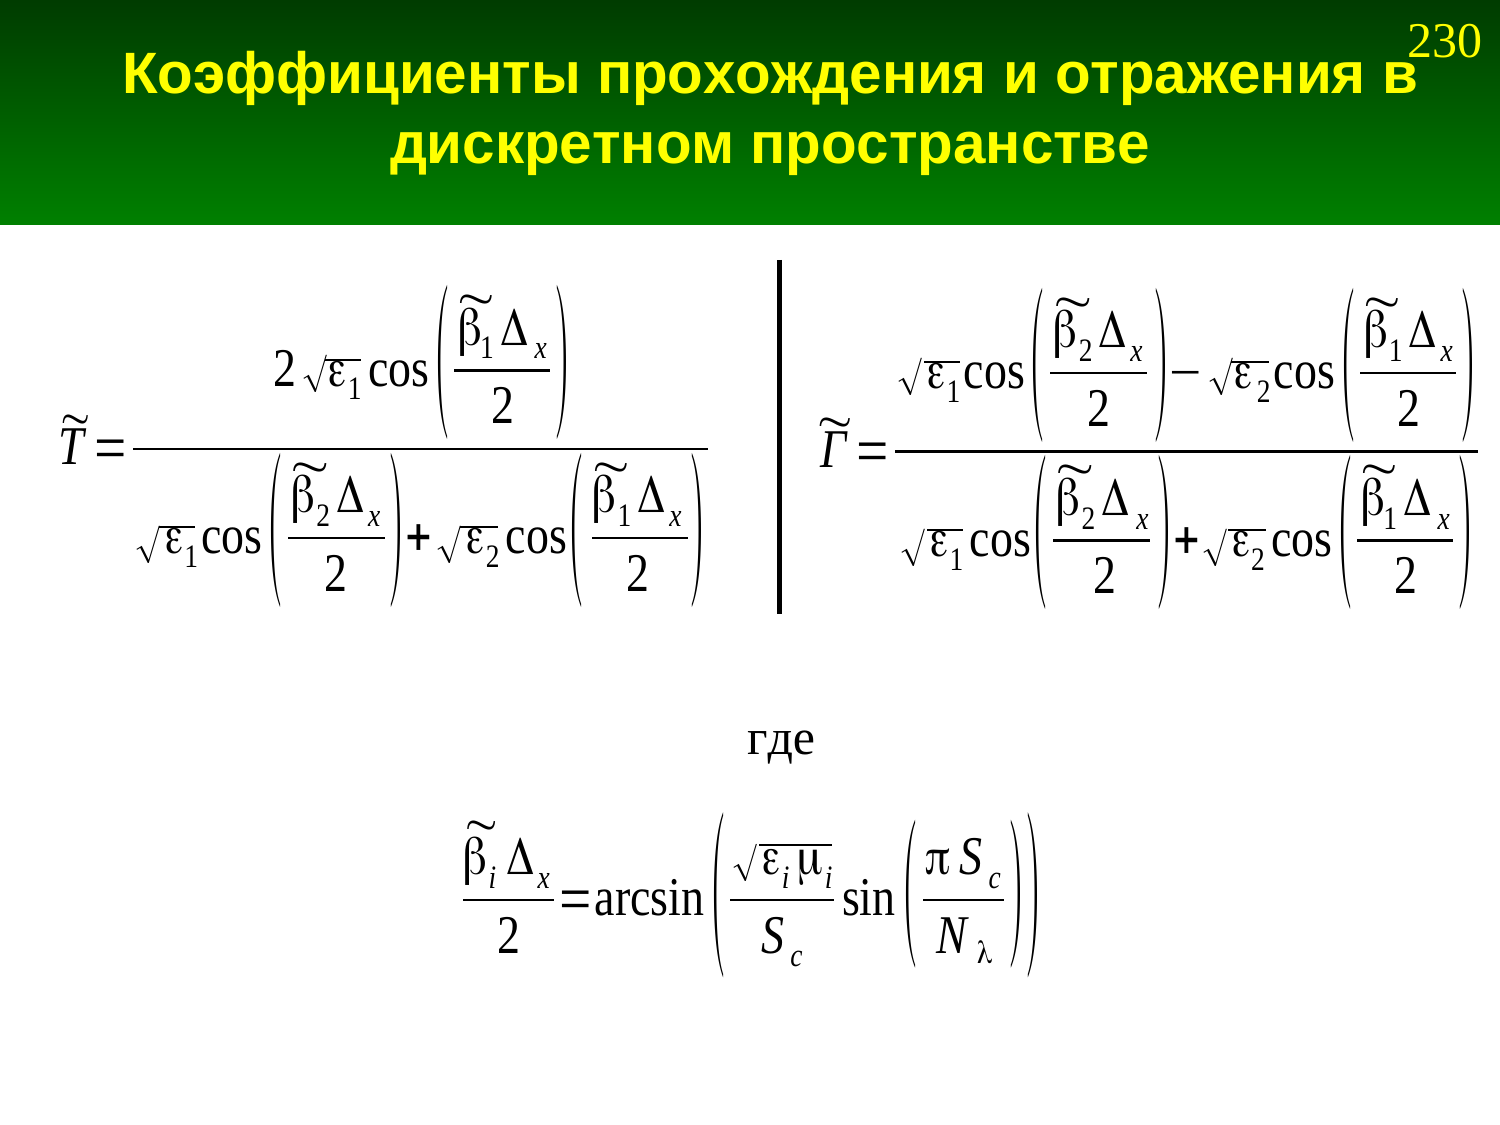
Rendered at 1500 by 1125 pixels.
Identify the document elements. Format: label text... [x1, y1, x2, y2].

title Коэффициенты прохождения и отражения в дискретном пространстве [100, 7, 1441, 204]
chart [448, 809, 1052, 981]
text_box где [732, 696, 845, 832]
chart [803, 286, 1491, 615]
chart [46, 283, 721, 612]
